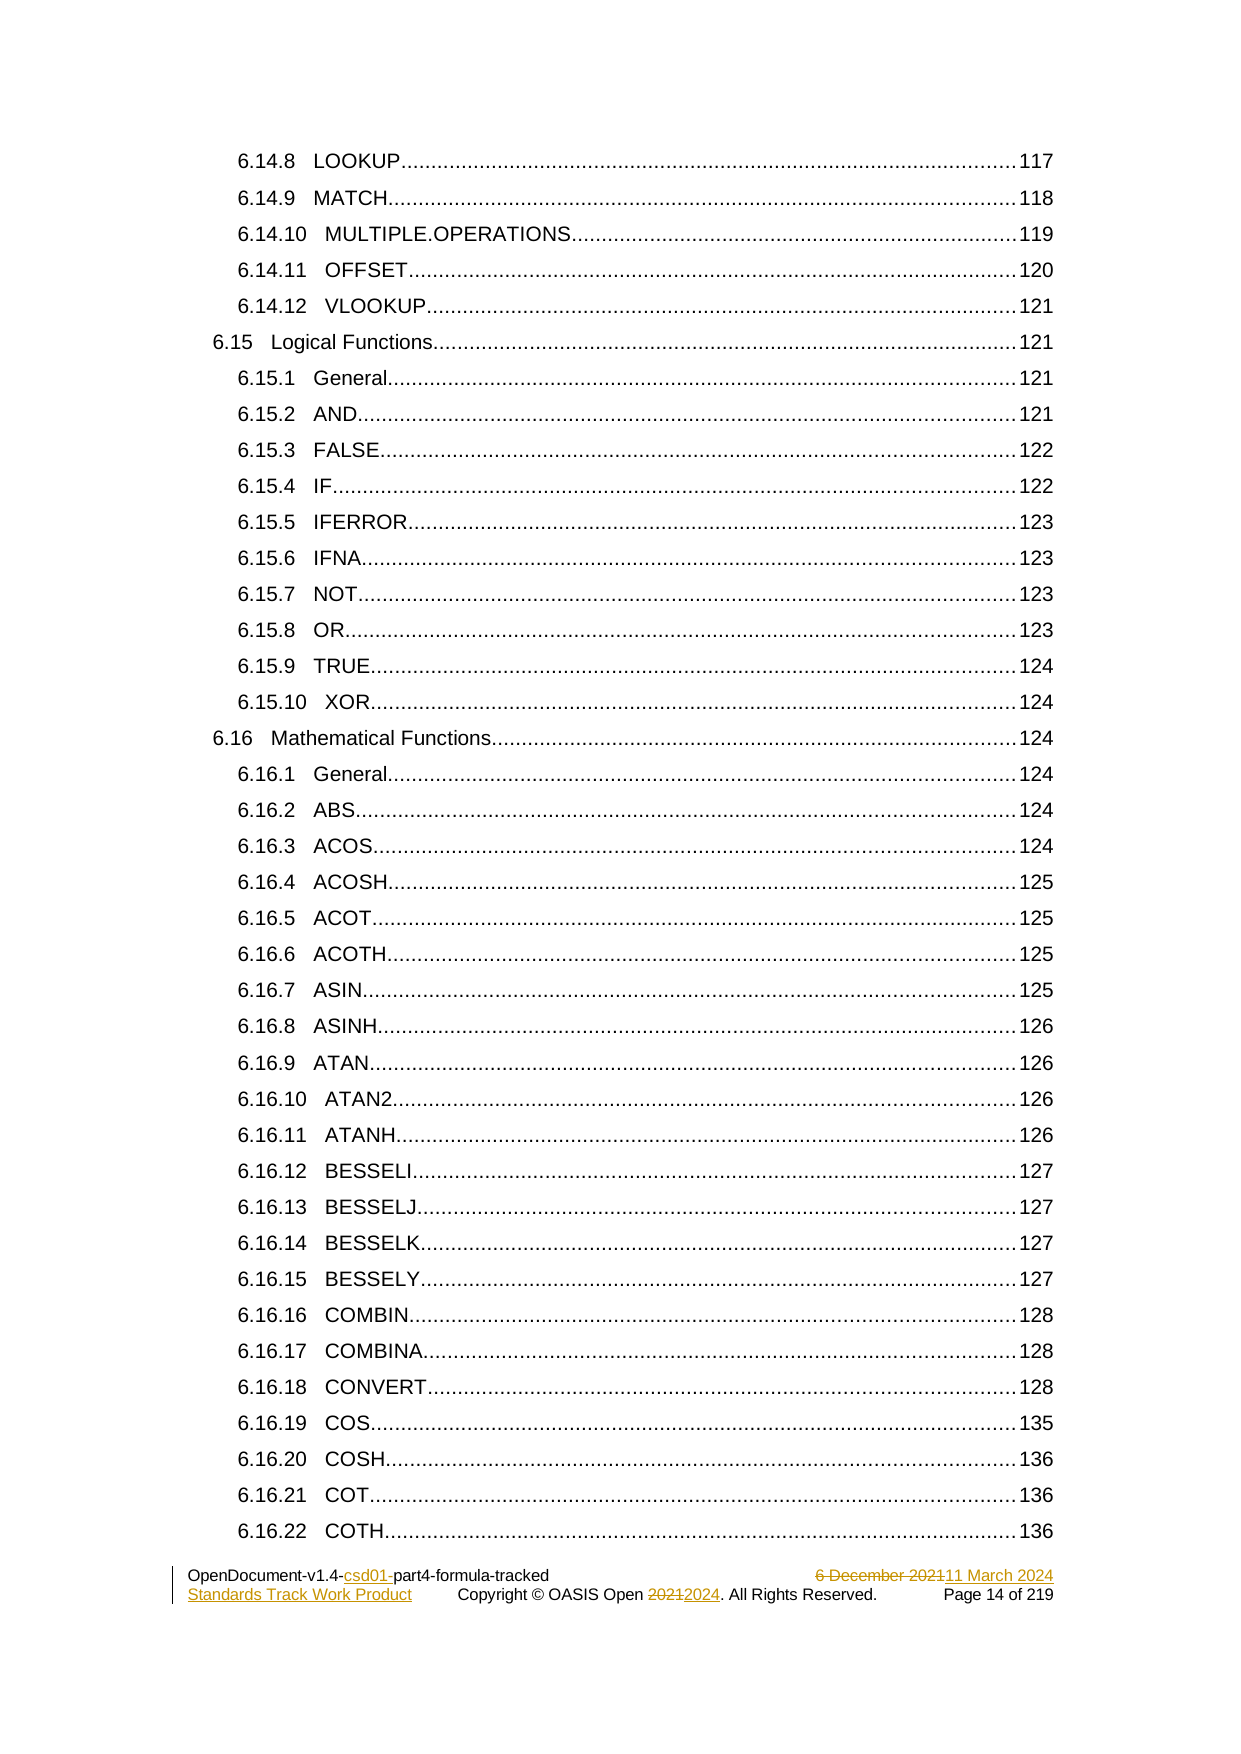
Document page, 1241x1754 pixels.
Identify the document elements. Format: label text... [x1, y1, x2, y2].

text 6.16.14 BESSELK 127 [237, 1231, 1053, 1255]
text 6.16.21 COT 136 [237, 1483, 1053, 1507]
text 6.16.13 BESSELJ 127 [237, 1195, 1053, 1219]
text 6.16.10 ATAN2 126 [237, 1087, 1053, 1111]
text 6.15.3 FALSE 122 [237, 438, 1053, 462]
text 6.16.2 ABS 124 [237, 799, 1053, 822]
text 6.15.2 AND 121 [237, 402, 1053, 426]
text 6.15.1 General 121 [237, 366, 1053, 390]
text 6.16.5 ACOT 125 [237, 907, 1053, 930]
text 6.16.12 BESSELI 127 [237, 1159, 1053, 1183]
text 6.16.1 General 124 [237, 763, 1053, 786]
text 6.15.9 TRUE 124 [237, 654, 1053, 678]
text 6.16.22 COTH 136 [237, 1519, 1053, 1543]
text 6.16.4 ACOSH 125 [237, 871, 1053, 894]
text 6.14.11 OFFSET 120 [237, 258, 1053, 282]
text 6.15.6 IFNA 123 [237, 546, 1053, 570]
text 6.16.3 ACOS 124 [237, 835, 1053, 858]
text 6.16.6 ACOTH 125 [237, 943, 1053, 966]
text 6.16.17 COMBINA 128 [237, 1339, 1053, 1363]
text 6.16.9 ATAN 126 [237, 1051, 1053, 1074]
text 6.15.7 NOT 123 [237, 582, 1053, 606]
text 6.15.10 XOR 124 [237, 691, 1053, 714]
text 6.16.11 ATANH 126 [237, 1123, 1053, 1147]
text 6.16.20 COSH 136 [237, 1447, 1053, 1471]
text 6.14.12 VLOOKUP 121 [237, 294, 1053, 318]
text 6.15.8 OR 123 [237, 618, 1053, 642]
text 6.16.7 ASIN 125 [237, 979, 1053, 1002]
text 6.14.9 MATCH 118 [237, 186, 1053, 209]
text 6.15.4 IF 122 [237, 474, 1053, 498]
text 6.16.16 COMBIN 128 [237, 1303, 1053, 1327]
text 6.16 Mathematical Functions 124 [212, 727, 1053, 750]
text 6.16.15 BESSELY 127 [237, 1267, 1053, 1291]
text 6.16.8 ASINH 126 [237, 1015, 1053, 1038]
text 6.15 Logical Functions 121 [212, 330, 1053, 354]
text 6.14.8 LOOKUP 117 [237, 150, 1053, 173]
text 6.15.5 IFERROR 123 [237, 510, 1053, 534]
text 6.16.18 CONVERT 128 [237, 1375, 1053, 1399]
text 6.16.19 COS 135 [237, 1411, 1053, 1435]
text 6.14.10 MULTIPLE.OPERATIONS 119 [237, 222, 1053, 246]
